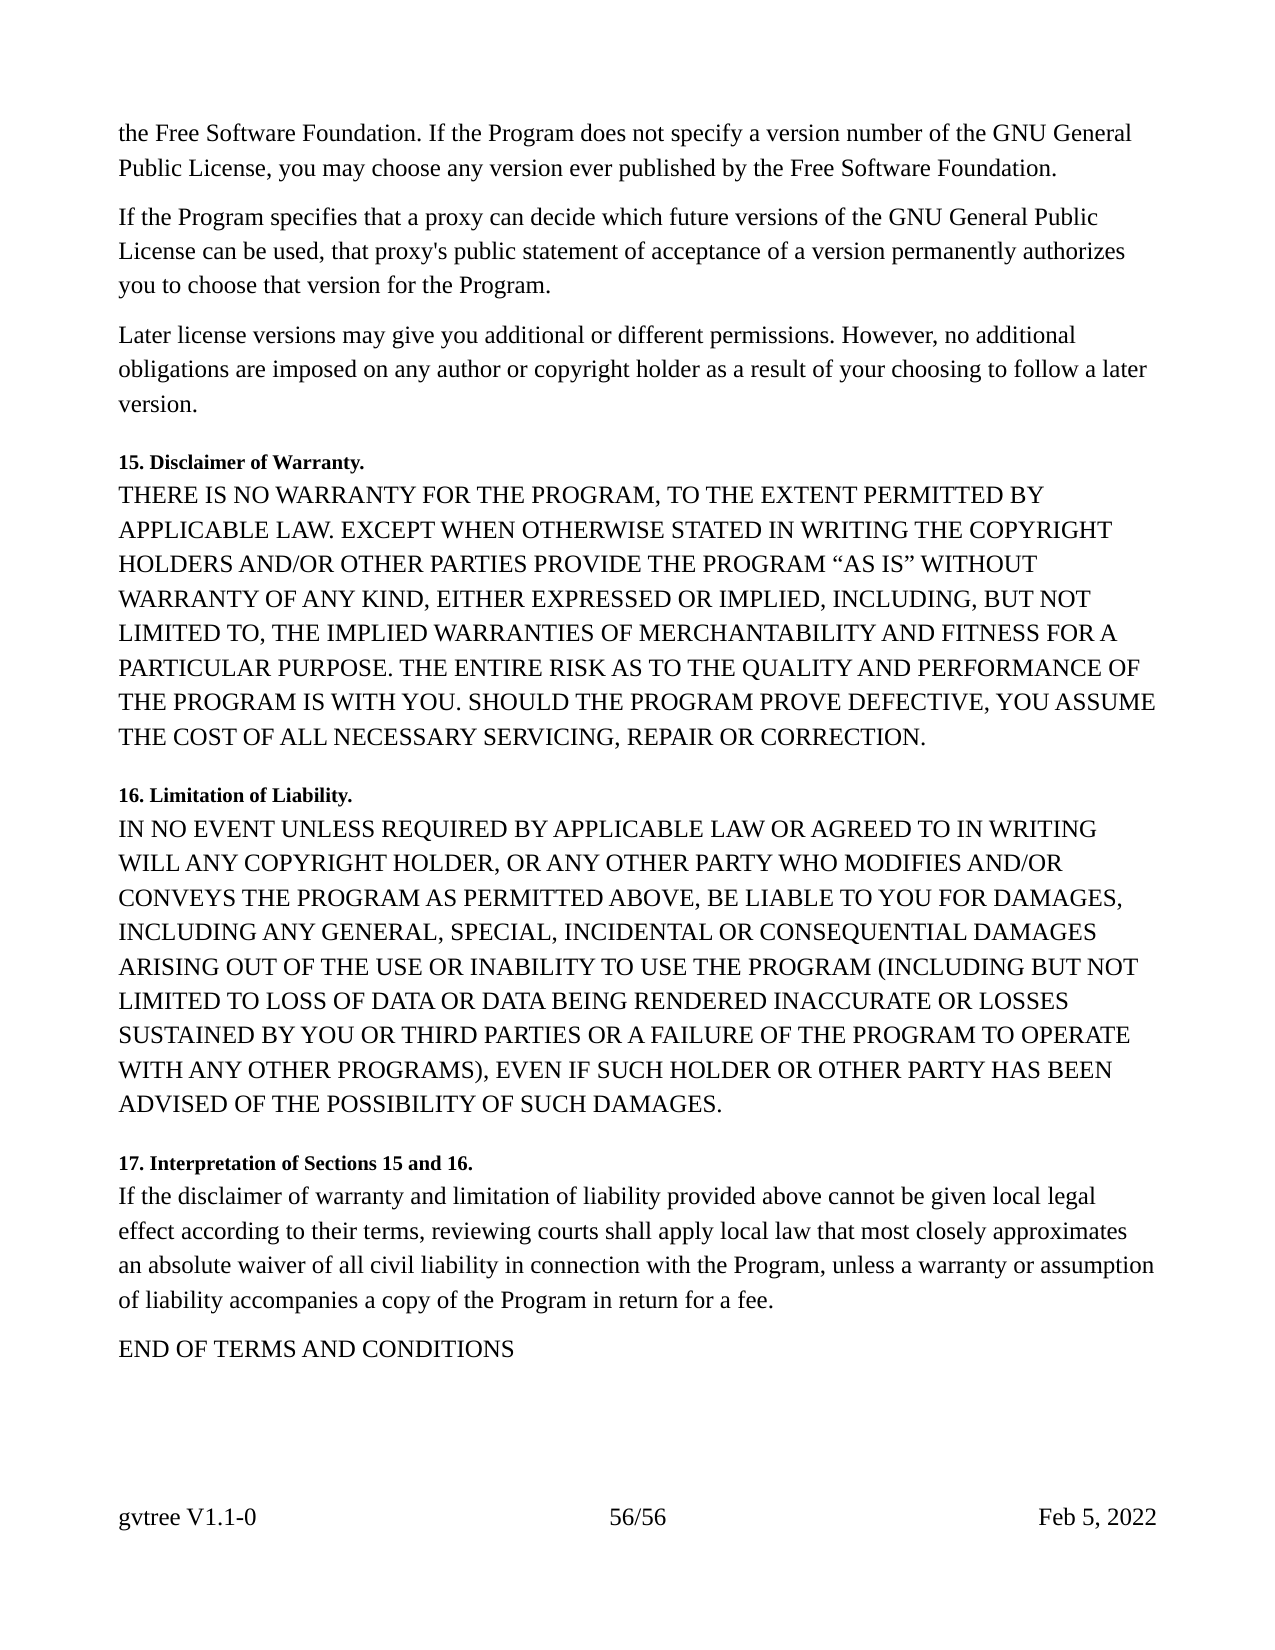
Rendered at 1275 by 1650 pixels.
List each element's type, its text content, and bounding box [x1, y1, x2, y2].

text IN NO EVENT UNLESS REQUIRED BY APPLICABLE LAW OR AGREED TO IN WRITING WILL ANY COPYRIGHT HOLDER, OR ANY OTHER PARTY WHO MODIFIES AND/OR CONVEYS THE PROGRAM AS PERMITTED ABOVE, BE LIABLE TO YOU FOR DAMAGES, INCLUDING ANY GENERAL, SPECIAL, INCIDENTAL OR CONSEQUENTIAL DAMAGES ARISING OUT OF THE USE OR INABILITY TO USE THE PROGRAM (INCLUDING BUT NOT LIMITED TO LOSS OF DATA OR DATA BEING RENDERED INACCURATE OR LOSSES SUSTAINED BY YOU OR THIRD PARTIES OR A FAILURE OF THE PROGRAM TO OPERATE WITH ANY OTHER PROGRAMS), EVEN IF SUCH HOLDER OR OTHER PARTY HAS BEEN ADVISED OF THE POSSIBILITY OF SUCH DAMAGES. [118, 814, 1157, 1118]
subtitle 15. Disclaimer of Warranty. [118, 450, 1157, 474]
text Later license versions may give you additional or different permissions. However, no additional obligations are imposed on any author or copyright holder as a result of your choosing to follow a later version. [118, 320, 1157, 417]
text the Free Software Foundation. If the Program does not specify a version number of the GNU General Public License, you may choose any version ever published by the Free Software Foundation. [118, 118, 1157, 181]
text If the Program specifies that a proxy can decide which future versions of the GNU General Public License can be used, that proxy's public statement of acceptance of a version permanently authorizes you to choose that version for the Program. [118, 202, 1157, 299]
subtitle 16. Limitation of Liability. [118, 783, 1157, 807]
text If the disclaimer of warranty and limitation of liability provided above cannot be given local legal effect according to their terms, reviewing courts shall apply local law that most closely approximates an absolute waiver of all civil liability in connection with the Program, unless a warranty or assumption of liability accompanies a copy of the Program in return for a fee. [118, 1181, 1157, 1314]
text END OF TERMS AND CONDITIONS [118, 1334, 1157, 1363]
subtitle 17. Interpretation of Sections 15 and 16. [118, 1151, 1157, 1175]
text THERE IS NO WARRANTY FOR THE PROGRAM, TO THE EXTENT PERMITTED BY APPLICABLE LAW. EXCEPT WHEN OTHERWISE STATED IN WRITING THE COPYRIGHT HOLDERS AND/OR OTHER PARTIES PROVIDE THE PROGRAM “AS IS” WITHOUT WARRANTY OF ANY KIND, EITHER EXPRESSED OR IMPLIED, INCLUDING, BUT NOT LIMITED TO, THE IMPLIED WARRANTIES OF MERCHANTABILITY AND FITNESS FOR A PARTICULAR PURPOSE. THE ENTIRE RISK AS TO THE QUALITY AND PERFORMANCE OF THE PROGRAM IS WITH YOU. SHOULD THE PROGRAM PROVE DEFECTIVE, YOU ASSUME THE COST OF ALL NECESSARY SERVICING, REPAIR OR CORRECTION. [118, 481, 1157, 751]
